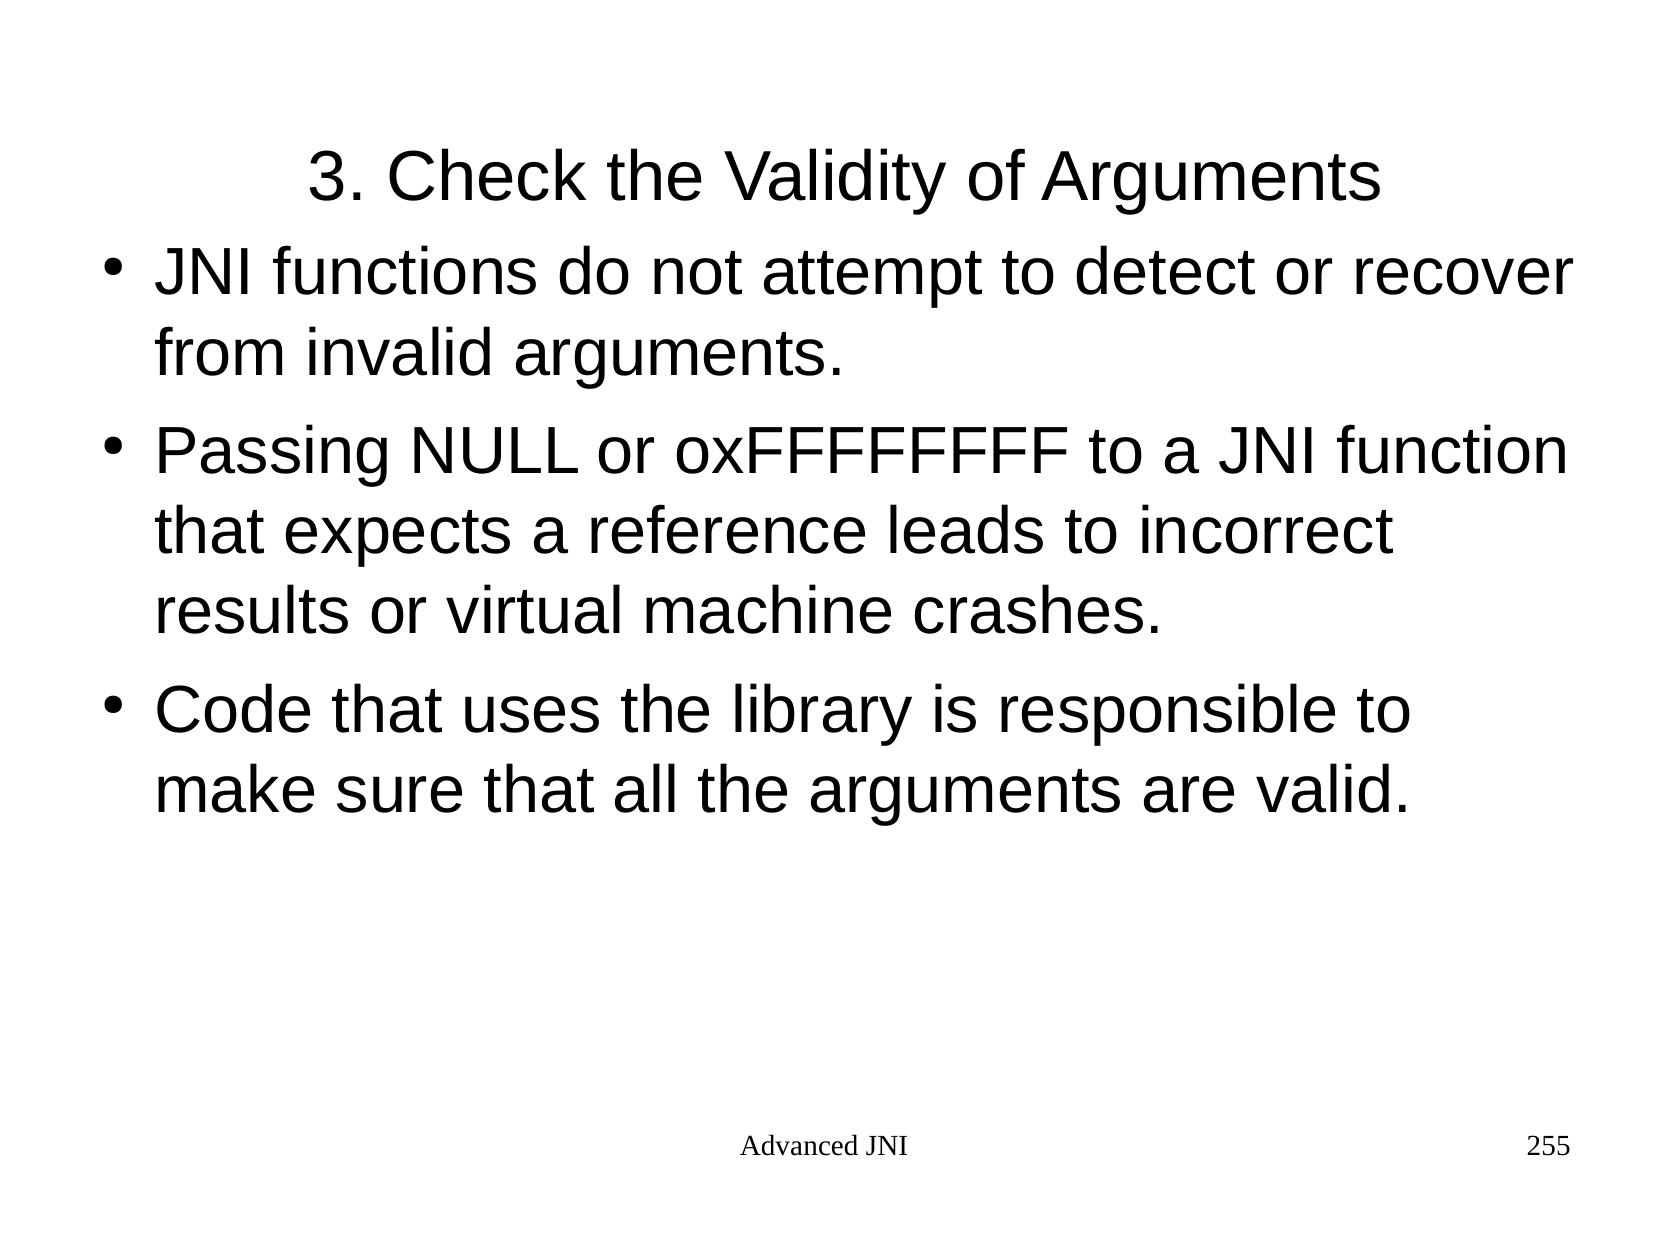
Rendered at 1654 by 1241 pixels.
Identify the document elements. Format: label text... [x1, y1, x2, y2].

title 3. Check the Validity of Arguments [68, 116, 1599, 220]
list JNI functions do not attempt to detect or recover from invalid arguments. Passing NULL or oxFFFFFFFF to a JNI function that expects a reference leads to incorrect results or virtual machine crashes. Code that uses the library is responsible to make sure that all the arguments are valid. [68, 220, 1599, 1130]
